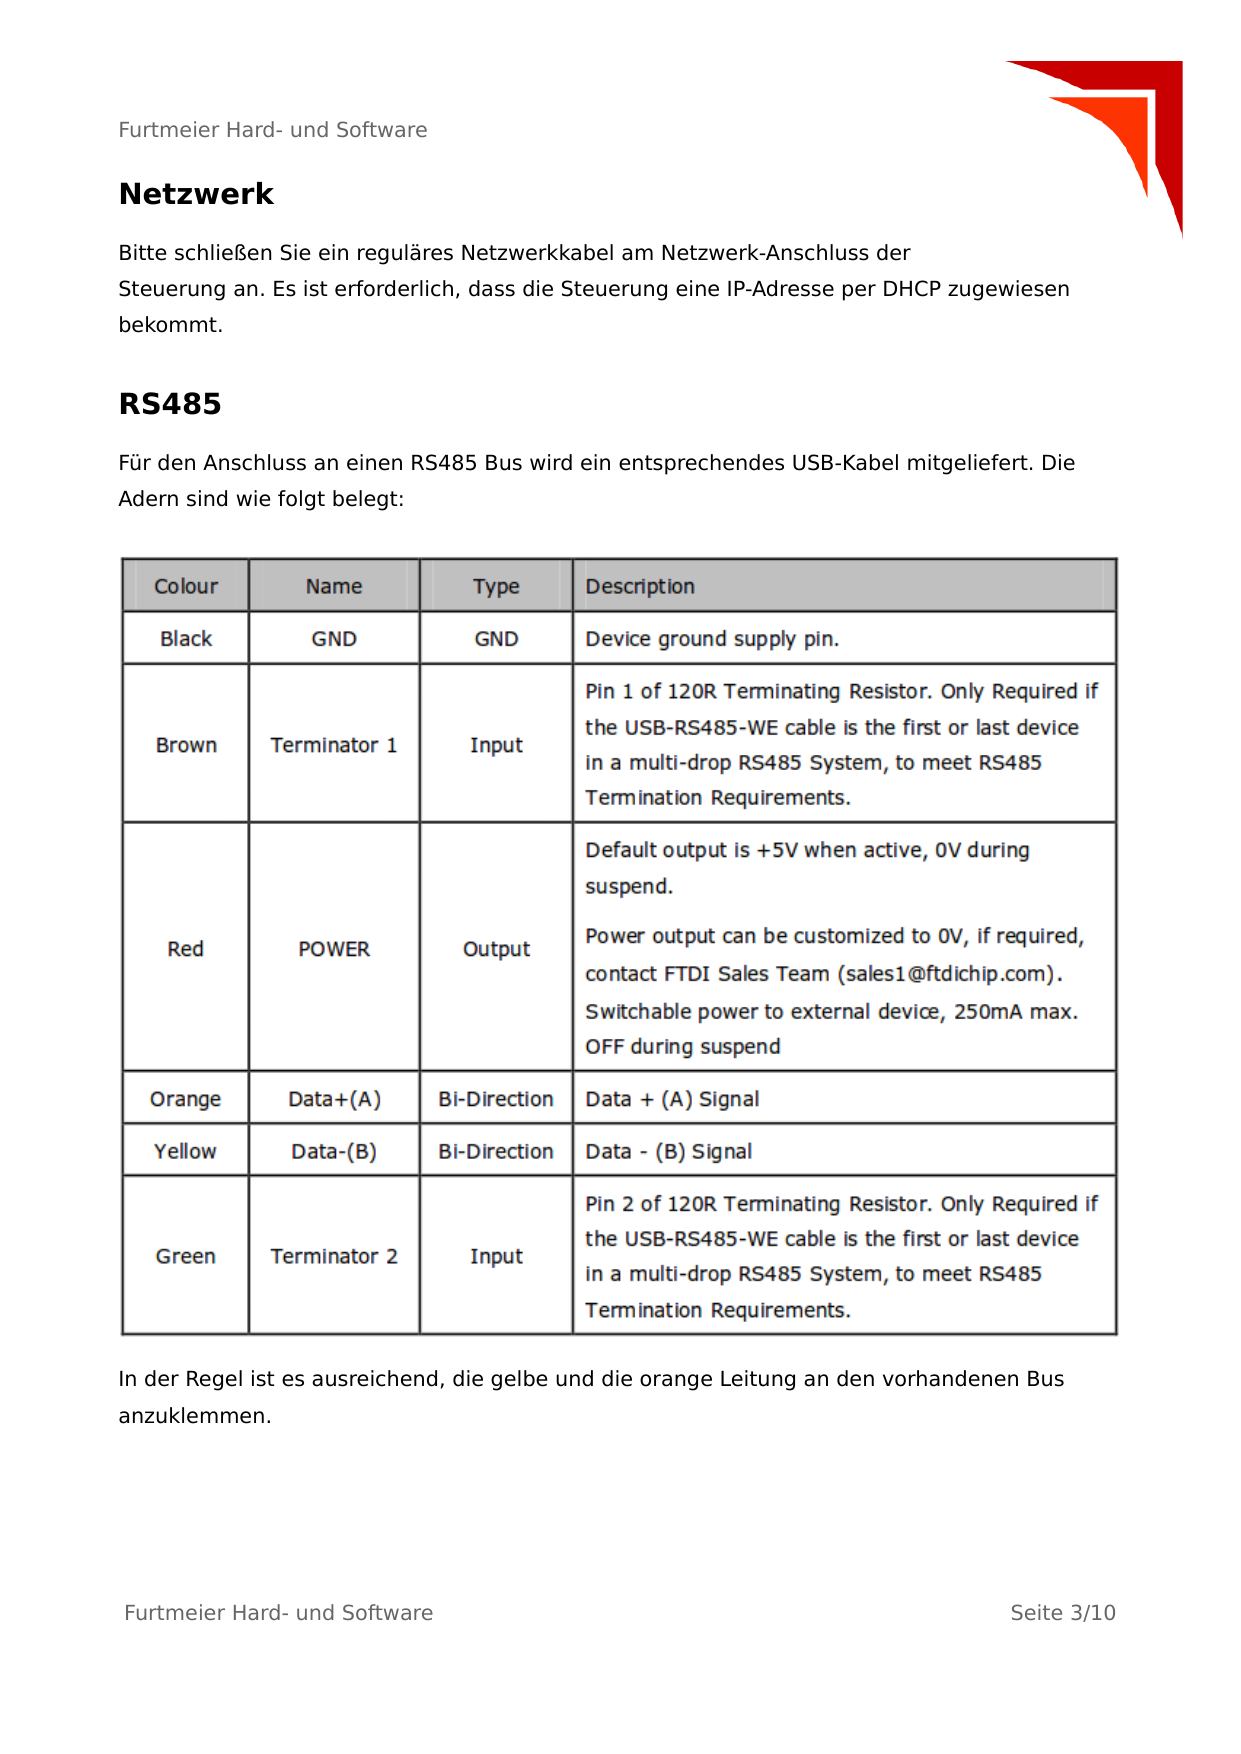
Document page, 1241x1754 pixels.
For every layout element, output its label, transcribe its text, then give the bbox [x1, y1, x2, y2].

text Für den Anschluss an einen RS485 Bus wird ein entsprechendes USB-Kabel mitgeliefert. Die Adern sind wie folgt belegt: [118, 451, 1122, 511]
text [118, 536, 1122, 553]
subtitle RS485 [118, 387, 1122, 421]
text In der Regel ist es ausreichend, die gelbe und die orange Leitung an den vorhandenen Bus anzuklemmen. [118, 1338, 1122, 1428]
picture [1005, 61, 1183, 240]
text Bitte schließen Sie ein reguläres Netzwerkkabel am Netzwerk-Anschluss der Steuerung an. Es ist erforderlich, dass die Steuerung eine IP-Adresse per DHCP zugewiesen bekommt. [118, 241, 1122, 337]
subtitle Netzwerk [118, 177, 1005, 211]
picture [118, 553, 1123, 1338]
